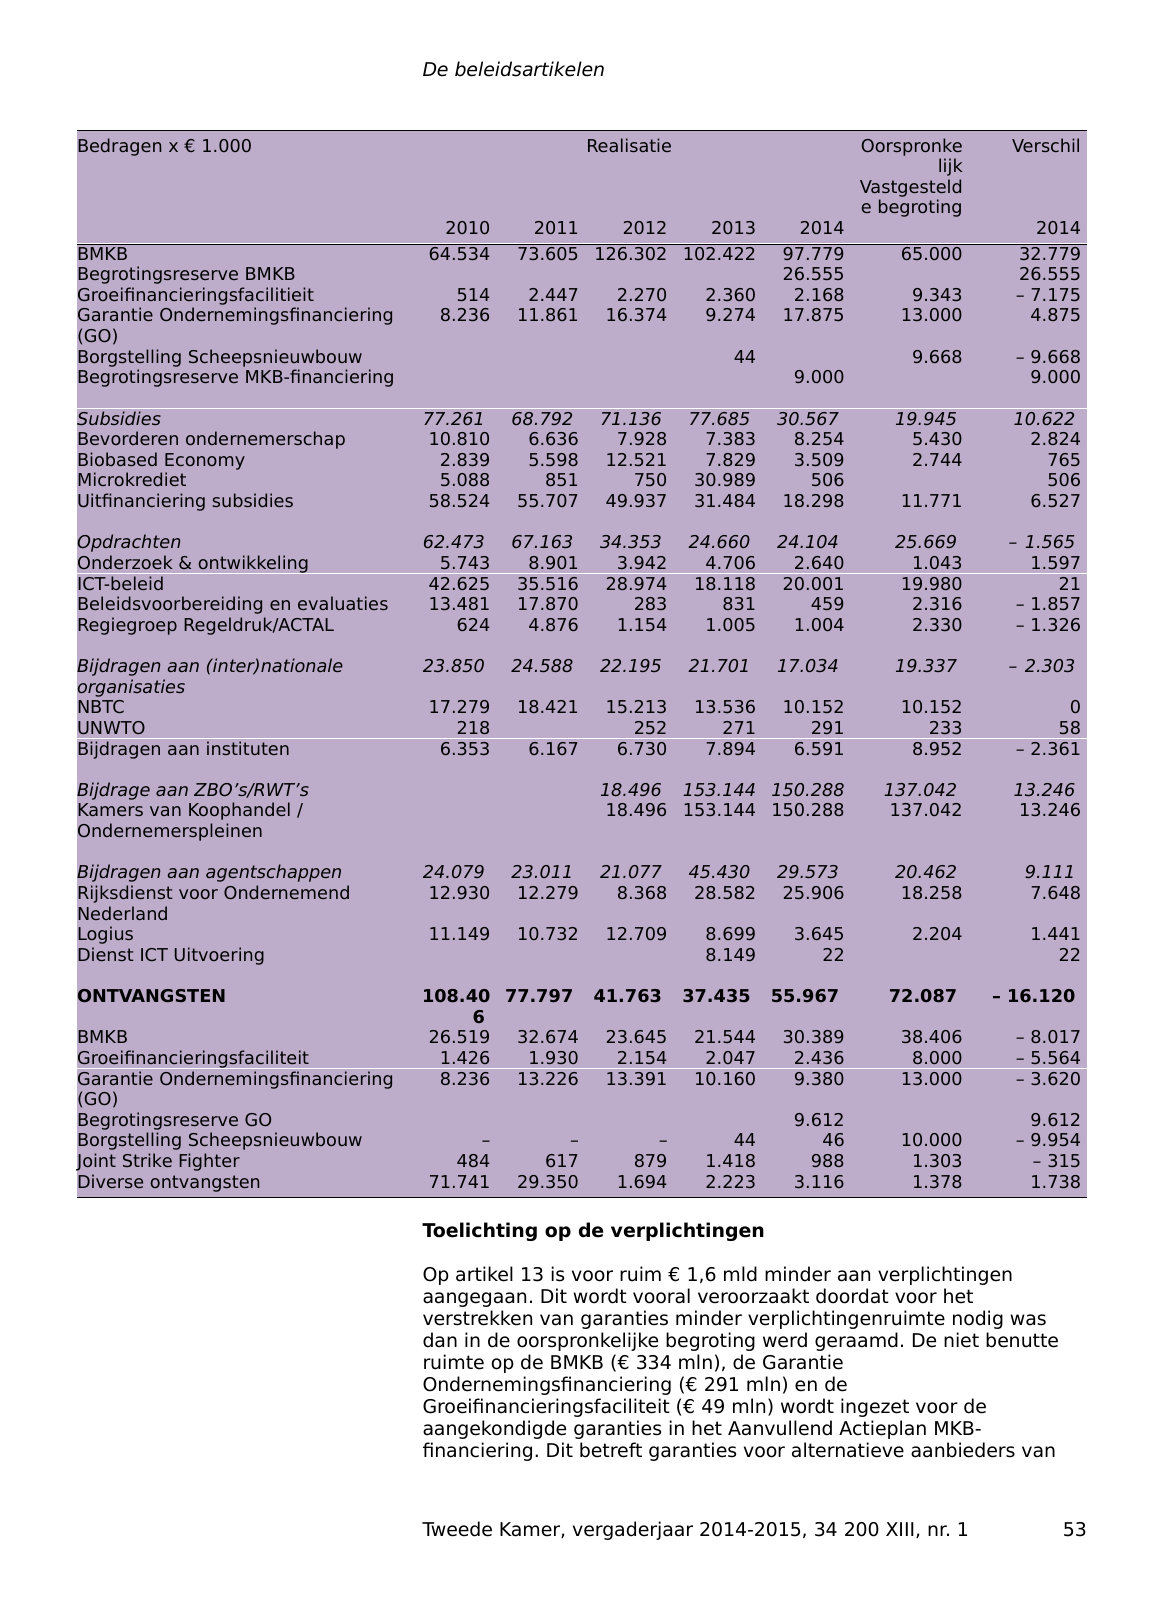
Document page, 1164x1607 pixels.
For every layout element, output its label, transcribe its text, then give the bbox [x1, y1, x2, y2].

table_cell [585, 965, 673, 986]
table_cell [969, 842, 1087, 862]
table_cell 8.368 [585, 883, 673, 924]
table_cell 283 [585, 594, 673, 615]
table_cell 7.648 [969, 883, 1087, 924]
table_cell 29.350 [496, 1172, 584, 1197]
table_cell 8.236 [408, 1069, 496, 1110]
table_cell [408, 347, 496, 367]
table_cell 24.660 [673, 532, 762, 553]
table_cell 9.612 [762, 1110, 850, 1130]
table_cell 18.258 [850, 883, 968, 924]
table_cell UNWTO [77, 718, 407, 738]
table_cell 10.160 [673, 1069, 762, 1110]
table_cell [969, 965, 1087, 986]
table_cell 25.669 [850, 532, 968, 553]
table_cell 1.694 [585, 1172, 673, 1197]
table_cell [496, 718, 584, 738]
table_cell [850, 1110, 968, 1130]
table_cell [408, 388, 496, 408]
table_cell Onderzoek & ontwikkeling [77, 553, 407, 573]
table_cell 0 [969, 697, 1087, 718]
table_cell – 7.175 [969, 285, 1087, 305]
table_cell 484 [408, 1151, 496, 1172]
table_cell [850, 635, 968, 656]
table_cell 2014 [969, 218, 1087, 243]
table_cell 8.000 [850, 1048, 968, 1068]
table_cell [673, 367, 762, 388]
table_cell [408, 367, 496, 388]
table_cell 137.042 [850, 780, 968, 800]
table_cell [408, 945, 496, 965]
table_cell Dienst ICT Uitvoering [77, 945, 407, 965]
table_cell 10.622 [969, 409, 1087, 429]
table_cell [673, 842, 762, 862]
table_cell 851 [496, 470, 584, 491]
table_cell 2.168 [762, 285, 850, 305]
table_cell 13.391 [585, 1069, 673, 1110]
table_cell 8.236 [408, 305, 496, 347]
table_cell 2.436 [762, 1048, 850, 1068]
table_cell 19.945 [850, 409, 968, 429]
table_cell 9.274 [673, 305, 762, 347]
table_cell 17.279 [408, 697, 496, 718]
table_cell 29.573 [762, 862, 850, 883]
table_cell 6.730 [585, 739, 673, 759]
table_cell 137.042 [850, 800, 968, 842]
table_cell [585, 347, 673, 367]
table_cell 9.668 [850, 347, 968, 367]
table_cell [850, 388, 968, 408]
table_cell 11.771 [850, 491, 968, 512]
table_cell 30.389 [762, 1027, 850, 1048]
table_cell [496, 965, 584, 986]
table_cell – 8.017 [969, 1027, 1087, 1048]
table_cell [408, 842, 496, 862]
table_cell [585, 1110, 673, 1130]
table_cell 21.701 [673, 656, 762, 697]
table_cell 18.421 [496, 697, 584, 718]
table_cell 13.481 [408, 594, 496, 615]
table_cell 10.152 [762, 697, 850, 718]
table_cell [408, 635, 496, 656]
table_cell [850, 842, 968, 862]
table_cell [673, 759, 762, 780]
table_cell 291 [762, 718, 850, 738]
table_cell 20.001 [762, 574, 850, 594]
table_cell 1.004 [762, 615, 850, 635]
table_cell 1.597 [969, 553, 1087, 573]
table_cell 9.343 [850, 285, 968, 305]
table_cell 73.605 [496, 245, 584, 264]
table_cell 126.302 [585, 245, 673, 264]
table_cell 55.707 [496, 491, 584, 512]
table_cell 879 [585, 1151, 673, 1172]
table_cell [77, 218, 407, 243]
table_cell – 9.668 [969, 347, 1087, 367]
table_cell 9.380 [762, 1069, 850, 1110]
table_cell 24.079 [408, 862, 496, 883]
table_cell [673, 1110, 762, 1130]
table_cell 46 [762, 1130, 850, 1151]
table_cell Opdrachten [77, 532, 407, 553]
table_cell Bijdragen aan agentschappen [77, 862, 407, 883]
table_cell 97.779 [762, 245, 850, 264]
table_cell [496, 780, 584, 800]
table_cell 64.534 [408, 245, 496, 264]
table_cell 23.011 [496, 862, 584, 883]
table_cell [673, 264, 762, 285]
table_cell 8.952 [850, 739, 968, 759]
table_cell 58 [969, 718, 1087, 738]
table_cell [969, 635, 1087, 656]
table_cell ONTVANGSTEN [77, 986, 407, 1027]
table_cell 24.104 [762, 532, 850, 553]
table_cell Begrotingsreserve GO [77, 1110, 407, 1130]
table_cell Groeifinancieringsfaciliteit [77, 1048, 407, 1068]
table_cell – 1.326 [969, 615, 1087, 635]
table_cell 5.743 [408, 553, 496, 573]
table_cell [762, 347, 850, 367]
table_cell [673, 635, 762, 656]
table_cell [850, 218, 968, 243]
table_cell 150.288 [762, 800, 850, 842]
table_cell 77.685 [673, 409, 762, 429]
table_cell 34.353 [585, 532, 673, 553]
table_cell [408, 264, 496, 285]
subtitle Toelichting op de verplichtingen [422, 1220, 1087, 1242]
table_cell 17.870 [496, 594, 584, 615]
table_cell 9.000 [762, 367, 850, 388]
table_cell 6.527 [969, 491, 1087, 512]
table_cell Begrotingsreserve BMKB [77, 264, 407, 285]
table_cell Rijksdienst voor Ondernemend Nederland [77, 883, 407, 924]
table_cell 26.519 [408, 1027, 496, 1048]
table_cell 2.640 [762, 553, 850, 573]
table_cell 1.738 [969, 1172, 1087, 1197]
text Op artikel 13 is voor ruim € 1,6 mld minder aan verplichtingen aangegaan. Dit wordt vooral veroorzaakt doordat voor het verstrekken van garanties minder verplichtingenruimte nodig was dan in de oorspronkelijke begroting werd geraamd. De niet benutte ruimte op de BMKB (€ 334 mln), de Garantie Ondernemingsfinanciering (€ 291 mln) en de Groeifinancieringsfaciliteit (€ 49 mln) wordt ingezet voor de aangekondigde garanties in het Aanvullend Actieplan MKB-financiering. Dit betreft garanties voor alternatieve aanbieders van [422, 1264, 1087, 1462]
table_cell [585, 759, 673, 780]
table_cell Subsidies [77, 409, 407, 429]
table_cell 3.116 [762, 1172, 850, 1197]
table_cell – [496, 1130, 584, 1151]
table_cell [496, 635, 584, 656]
table_cell 26.555 [969, 264, 1087, 285]
table_cell NBTC [77, 697, 407, 718]
table_cell Microkrediet [77, 470, 407, 491]
table_cell 62.473 [408, 532, 496, 553]
table_cell Borgstelling Scheepsnieuwbouw [77, 1130, 407, 1151]
table_cell 77.261 [408, 409, 496, 429]
table_cell Bijdragen aan (inter)nationale organisaties [77, 656, 407, 697]
table_cell 10.152 [850, 697, 968, 718]
table_cell 153.144 [673, 800, 762, 842]
table_cell [496, 367, 584, 388]
table_cell – 1.565 [969, 532, 1087, 553]
table_cell – 315 [969, 1151, 1087, 1172]
table_cell 1.154 [585, 615, 673, 635]
table_cell [77, 512, 407, 532]
table_cell 6.353 [408, 739, 496, 759]
table_cell 459 [762, 594, 850, 615]
table_header Oorspronkelijk Vastgestelde begroting [850, 131, 968, 218]
table_cell 7.829 [673, 450, 762, 470]
table_cell BMKB [77, 245, 407, 264]
table_cell 28.974 [585, 574, 673, 594]
table_cell 102.422 [673, 245, 762, 264]
table_cell – 2.361 [969, 739, 1087, 759]
table_cell 18.118 [673, 574, 762, 594]
table_cell 218 [408, 718, 496, 738]
table_cell Beleidsvoorbereiding en evaluaties [77, 594, 407, 615]
table_cell 21 [969, 574, 1087, 594]
table_cell 38.406 [850, 1027, 968, 1048]
table_cell [850, 264, 968, 285]
table_cell 10.810 [408, 429, 496, 450]
table_cell [850, 367, 968, 388]
table_cell 58.524 [408, 491, 496, 512]
table_cell [408, 1110, 496, 1130]
table_cell ICT-beleid [77, 574, 407, 594]
table_cell 750 [585, 470, 673, 491]
table_cell 3.645 [762, 924, 850, 945]
table_cell [408, 780, 496, 800]
table_cell Bijdragen aan instituten [77, 739, 407, 759]
table_cell 10.732 [496, 924, 584, 945]
table_cell 77.797 [496, 986, 584, 1027]
table_cell 765 [969, 450, 1087, 470]
table_cell Borgstelling Scheepsnieuwbouw [77, 347, 407, 367]
table_cell 55.967 [762, 986, 850, 1027]
table_cell [673, 965, 762, 986]
table_cell Garantie Ondernemingsfinanciering (GO) [77, 1069, 407, 1110]
table_cell 19.337 [850, 656, 968, 697]
table_cell 22.195 [585, 656, 673, 697]
table_cell [496, 842, 584, 862]
table_cell 2.330 [850, 615, 968, 635]
table_cell 2.744 [850, 450, 968, 470]
table_cell 506 [762, 470, 850, 491]
table_cell 1.303 [850, 1151, 968, 1172]
table_cell Diverse ontvangsten [77, 1172, 407, 1197]
table_cell 271 [673, 718, 762, 738]
table_cell 9.612 [969, 1110, 1087, 1130]
table_cell Joint Strike Fighter [77, 1151, 407, 1172]
table_cell 13.246 [969, 800, 1087, 842]
table_cell [969, 388, 1087, 408]
table_cell [496, 512, 584, 532]
table_cell [762, 759, 850, 780]
table_cell [496, 800, 584, 842]
table_cell Bevorderen ondernemerschap [77, 429, 407, 450]
table_cell 19.980 [850, 574, 968, 594]
table_cell – 1.857 [969, 594, 1087, 615]
table_cell BMKB [77, 1027, 407, 1048]
table_header Realisatie [408, 131, 850, 218]
table_cell 624 [408, 615, 496, 635]
table_cell [77, 388, 407, 408]
table_cell 7.928 [585, 429, 673, 450]
table_cell – 16.120 [969, 986, 1087, 1027]
table_cell [77, 965, 407, 986]
table_cell 37.435 [673, 986, 762, 1027]
table_cell [585, 842, 673, 862]
table_cell 18.298 [762, 491, 850, 512]
table_cell [77, 635, 407, 656]
table_cell 514 [408, 285, 496, 305]
table_cell Uitfinanciering subsidies [77, 491, 407, 512]
table_cell 67.163 [496, 532, 584, 553]
table_cell [850, 965, 968, 986]
table_cell [585, 367, 673, 388]
table_cell 2.839 [408, 450, 496, 470]
table_cell 30.567 [762, 409, 850, 429]
table_cell 45.430 [673, 862, 762, 883]
table_cell [850, 759, 968, 780]
table_cell 71.741 [408, 1172, 496, 1197]
table_cell [585, 512, 673, 532]
table_cell 44 [673, 347, 762, 367]
table_cell 252 [585, 718, 673, 738]
table_cell 4.876 [496, 615, 584, 635]
table_cell 3.942 [585, 553, 673, 573]
table_cell 7.894 [673, 739, 762, 759]
table_cell [762, 512, 850, 532]
table_cell 506 [969, 470, 1087, 491]
table_cell 13.000 [850, 305, 968, 347]
table_cell 1.426 [408, 1048, 496, 1068]
table_cell 9.000 [969, 367, 1087, 388]
table_cell 17.875 [762, 305, 850, 347]
table_cell 20.462 [850, 862, 968, 883]
table_cell 71.136 [585, 409, 673, 429]
table_cell 35.516 [496, 574, 584, 594]
table_cell 2011 [496, 218, 584, 243]
table_cell [408, 965, 496, 986]
table_cell 2.824 [969, 429, 1087, 450]
table_cell 11.149 [408, 924, 496, 945]
table_cell 1.418 [673, 1151, 762, 1172]
table_cell 2.360 [673, 285, 762, 305]
table_cell 21.544 [673, 1027, 762, 1048]
table_cell 31.484 [673, 491, 762, 512]
table_cell Biobased Economy [77, 450, 407, 470]
table_cell 153.144 [673, 780, 762, 800]
table_cell Garantie Ondernemingsfinanciering (GO) [77, 305, 407, 347]
table_cell [585, 388, 673, 408]
table_cell [496, 759, 584, 780]
table_cell 23.645 [585, 1027, 673, 1048]
table_cell 15.213 [585, 697, 673, 718]
table_cell 68.792 [496, 409, 584, 429]
table_cell 988 [762, 1151, 850, 1172]
table_cell 831 [673, 594, 762, 615]
table_cell 5.430 [850, 429, 968, 450]
table_cell Regiegroep Regeldruk/ACTAL [77, 615, 407, 635]
table_cell – [585, 1130, 673, 1151]
table_cell 617 [496, 1151, 584, 1172]
table_cell 65.000 [850, 245, 968, 264]
table_cell 30.989 [673, 470, 762, 491]
table_cell [673, 388, 762, 408]
table_cell 12.709 [585, 924, 673, 945]
table_cell 13.246 [969, 780, 1087, 800]
table_cell 18.496 [585, 800, 673, 842]
table_cell 108.406 [408, 986, 496, 1027]
table_cell [969, 512, 1087, 532]
table_cell [496, 347, 584, 367]
table_cell 2.316 [850, 594, 968, 615]
table_cell 2013 [673, 218, 762, 243]
table_cell 2.223 [673, 1172, 762, 1197]
table_cell Logius [77, 924, 407, 945]
table_cell 23.850 [408, 656, 496, 697]
table_cell [408, 759, 496, 780]
table_cell 13.536 [673, 697, 762, 718]
table_cell 1.930 [496, 1048, 584, 1068]
table_cell 6.591 [762, 739, 850, 759]
table_cell [762, 842, 850, 862]
table_cell [850, 945, 968, 965]
table_cell 32.674 [496, 1027, 584, 1048]
table_cell 3.509 [762, 450, 850, 470]
table_cell [77, 842, 407, 862]
table_cell [77, 759, 407, 780]
table_cell [673, 512, 762, 532]
table_cell 9.111 [969, 862, 1087, 883]
table_cell [496, 264, 584, 285]
table_cell [585, 945, 673, 965]
table_cell 21.077 [585, 862, 673, 883]
table_cell 2.154 [585, 1048, 673, 1068]
table_cell [969, 759, 1087, 780]
table_cell 150.288 [762, 780, 850, 800]
table_cell 1.441 [969, 924, 1087, 945]
table_cell [762, 965, 850, 986]
table_cell [408, 512, 496, 532]
table_cell [585, 264, 673, 285]
table_cell Kamers van Koophandel / Ondernemerspleinen [77, 800, 407, 842]
table_cell 8.254 [762, 429, 850, 450]
table_cell 2.204 [850, 924, 968, 945]
table_cell 28.582 [673, 883, 762, 924]
table_header Bedragen x € 1.000 [77, 131, 407, 218]
table_cell – [408, 1130, 496, 1151]
table_cell 41.763 [585, 986, 673, 1027]
table_cell 2010 [408, 218, 496, 243]
table_cell 2.047 [673, 1048, 762, 1068]
table_header Verschil [969, 131, 1087, 218]
table_cell 26.555 [762, 264, 850, 285]
table_cell 32.779 [969, 245, 1087, 264]
table_cell 2014 [762, 218, 850, 243]
table_cell – 2.303 [969, 656, 1087, 697]
table_cell 18.496 [585, 780, 673, 800]
table_cell Begrotingsreserve MKB-financiering [77, 367, 407, 388]
table_cell 1.005 [673, 615, 762, 635]
table_cell 7.383 [673, 429, 762, 450]
table_cell 17.034 [762, 656, 850, 697]
table_cell 72.087 [850, 986, 968, 1027]
table_cell 42.625 [408, 574, 496, 594]
table_cell 2.447 [496, 285, 584, 305]
table_cell [762, 388, 850, 408]
table_cell [496, 388, 584, 408]
table_cell [762, 635, 850, 656]
table_cell 44 [673, 1130, 762, 1151]
table_cell 5.088 [408, 470, 496, 491]
table_cell 8.149 [673, 945, 762, 965]
table_cell 5.598 [496, 450, 584, 470]
table_cell 22 [969, 945, 1087, 965]
table_cell 12.279 [496, 883, 584, 924]
table_cell 8.699 [673, 924, 762, 945]
table_cell 11.861 [496, 305, 584, 347]
table_cell Bijdrage aan ZBO’s/RWT’s [77, 780, 407, 800]
table_cell 1.043 [850, 553, 968, 573]
table_cell – 5.564 [969, 1048, 1087, 1068]
table_cell 6.167 [496, 739, 584, 759]
table_cell 4.875 [969, 305, 1087, 347]
table_cell – 3.620 [969, 1069, 1087, 1110]
table_cell 2.270 [585, 285, 673, 305]
table_cell 25.906 [762, 883, 850, 924]
table_cell 10.000 [850, 1130, 968, 1151]
table_cell [850, 512, 968, 532]
table_cell 22 [762, 945, 850, 965]
table_cell 13.226 [496, 1069, 584, 1110]
table_cell 8.901 [496, 553, 584, 573]
table_cell 4.706 [673, 553, 762, 573]
table_cell 12.930 [408, 883, 496, 924]
table_cell [496, 1110, 584, 1130]
table_cell 13.000 [850, 1069, 968, 1110]
table_cell [585, 635, 673, 656]
table_cell 2012 [585, 218, 673, 243]
table_cell 16.374 [585, 305, 673, 347]
table_cell Groeifinancieringsfacilitieit [77, 285, 407, 305]
table_cell [496, 945, 584, 965]
table_cell 12.521 [585, 450, 673, 470]
table_cell [850, 470, 968, 491]
table_cell 1.378 [850, 1172, 968, 1197]
table_cell – 9.954 [969, 1130, 1087, 1151]
table_cell 49.937 [585, 491, 673, 512]
table_cell 24.588 [496, 656, 584, 697]
table_cell 6.636 [496, 429, 584, 450]
table_cell [408, 800, 496, 842]
table_cell 233 [850, 718, 968, 738]
